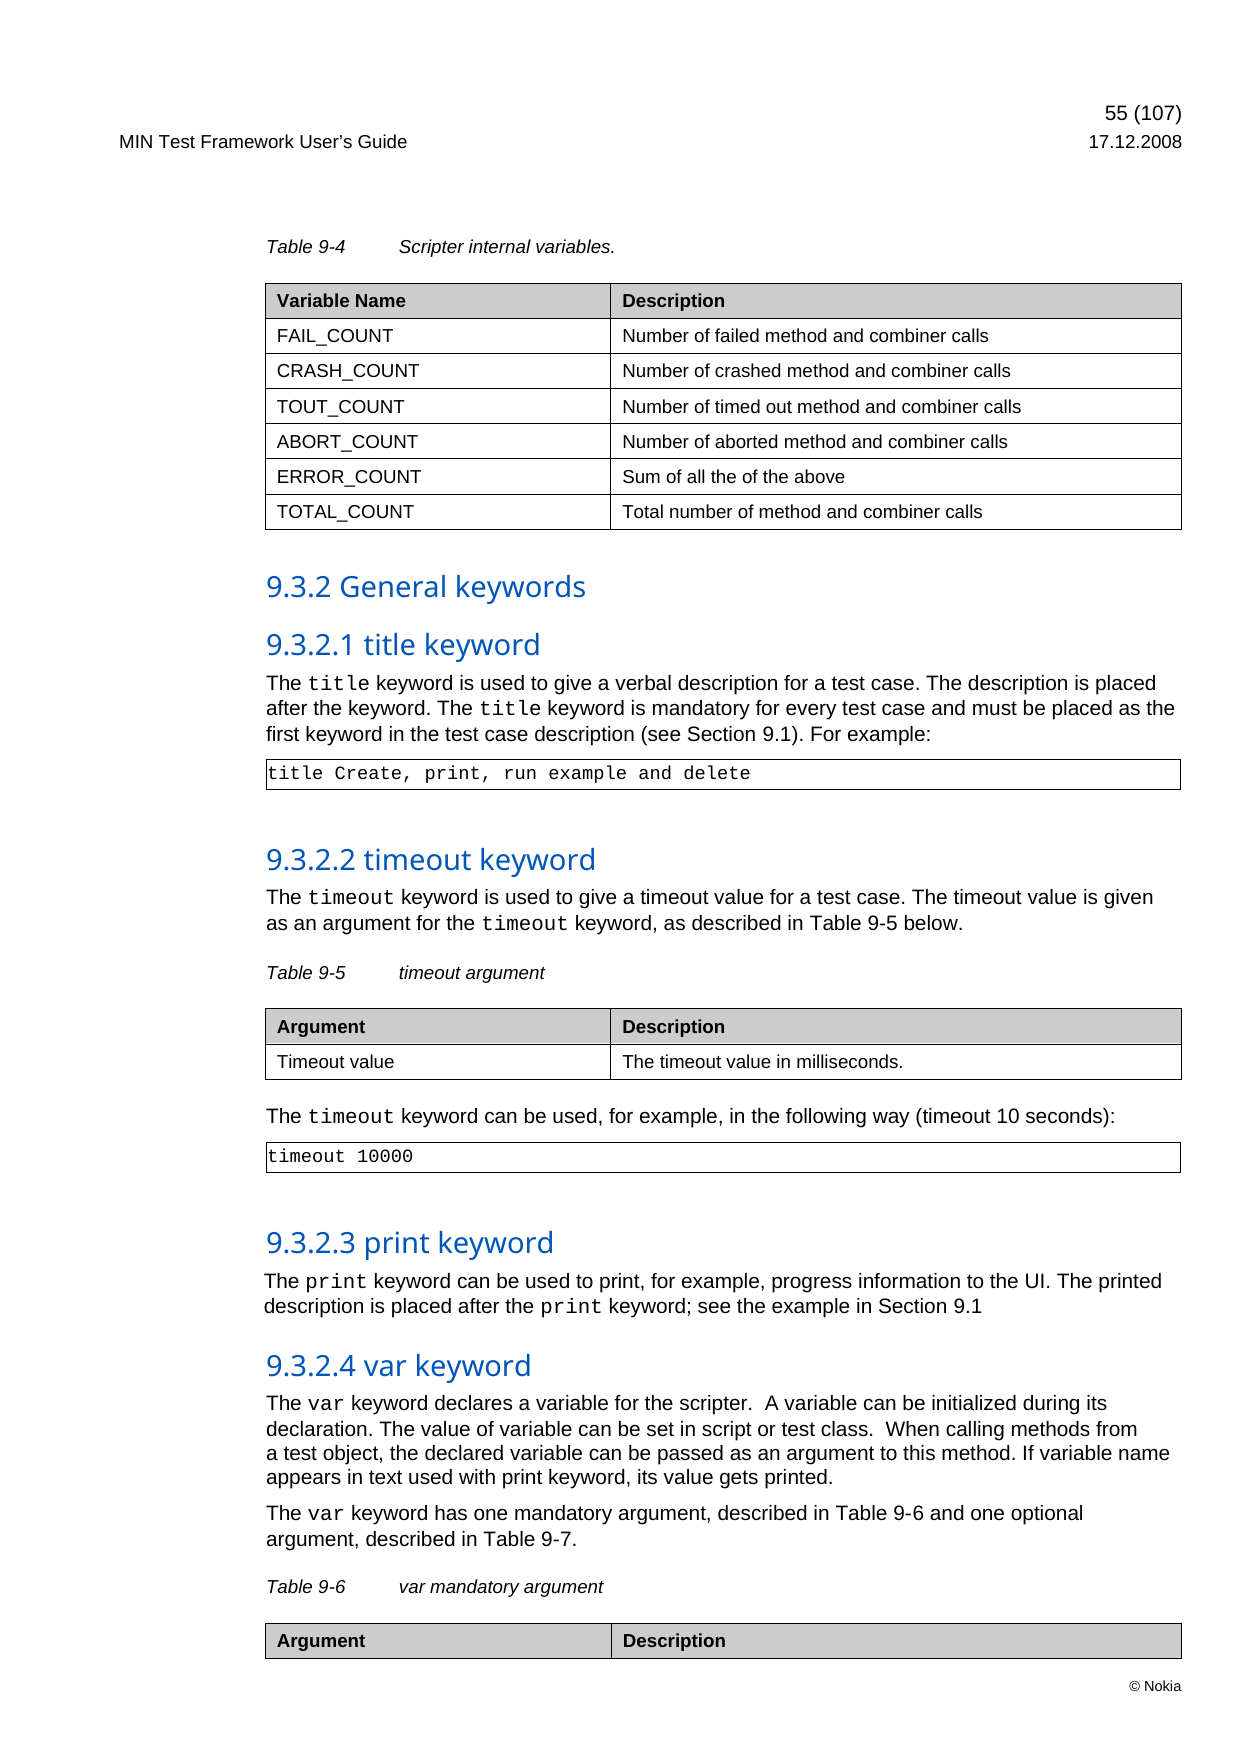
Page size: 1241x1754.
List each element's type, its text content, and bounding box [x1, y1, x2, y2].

table_cell Number of timed out method and combiner calls [611, 389, 1181, 423]
table_cell Timeout value [266, 1045, 610, 1078]
table_header Description [611, 1009, 1181, 1043]
subtitle title keyword [266, 624, 1181, 664]
table_header Description [612, 1624, 1181, 1658]
table_header Description [611, 284, 1181, 318]
table_cell CRASH_COUNT [266, 354, 610, 388]
text The print keyword can be used to print, for example, progress information to the UI. The printed description is placed after the print keyword; see the example in Section 9.1 [263, 1268, 1181, 1320]
table_cell TOTAL_COUNT [266, 495, 610, 528]
text Table 9-6 var mandatory argument [266, 1576, 1181, 1598]
subtitle print keyword [266, 1222, 1181, 1262]
table_cell Number of failed method and combiner calls [611, 319, 1181, 353]
table_header Argument [266, 1009, 610, 1043]
table_cell Number of crashed method and combiner calls [611, 354, 1181, 388]
text timeout 10000 [267, 1143, 1180, 1172]
text Table 9-5 timeout argument [266, 962, 1181, 983]
text title Create, print, run example and delete [267, 760, 1180, 789]
subtitle General keywords [266, 566, 1181, 606]
table_header Variable Name [266, 284, 610, 318]
subtitle var keyword [266, 1345, 1181, 1385]
table_cell The timeout value in milliseconds. [611, 1045, 1181, 1078]
table_cell ERROR_COUNT [266, 459, 610, 493]
table_cell ABORT_COUNT [266, 424, 610, 458]
text Table 9-4 Scripter internal variables. [266, 236, 1181, 258]
table_cell Total number of method and combiner calls [611, 495, 1181, 528]
text The timeout keyword is used to give a timeout value for a test case. The timeout value is given as an argument for the timeout keyword, as described in Table 9-5 below. [266, 885, 1181, 937]
text The title keyword is used to give a verbal description for a test case. The description is placed after the keyword. The title keyword is mandatory for every test case and must be placed as the first keyword in the test case description (see Section 9.1). For example: [266, 670, 1181, 746]
subtitle timeout keyword [266, 839, 1181, 879]
table_cell Number of aborted method and combiner calls [611, 424, 1181, 458]
table_cell FAIL_COUNT [266, 319, 610, 353]
table_cell TOUT_COUNT [266, 389, 610, 423]
text The var keyword declares a variable for the scripter. A variable can be initialized during its declaration. The value of variable can be set in script or test class. When calling methods from a test object, the declared variable can be passed as an argument to this method. If variable name appears in text used with print keyword, its value gets printed. [266, 1391, 1181, 1489]
text The var keyword has one mandatory argument, described in Table 9-6 and one optional argument, described in Table 9-7. [266, 1501, 1181, 1551]
table_header Argument [266, 1624, 611, 1658]
text The timeout keyword can be used, for example, in the following way (timeout 10 seconds): [266, 1103, 1181, 1129]
table_cell Sum of all the of the above [611, 459, 1181, 493]
